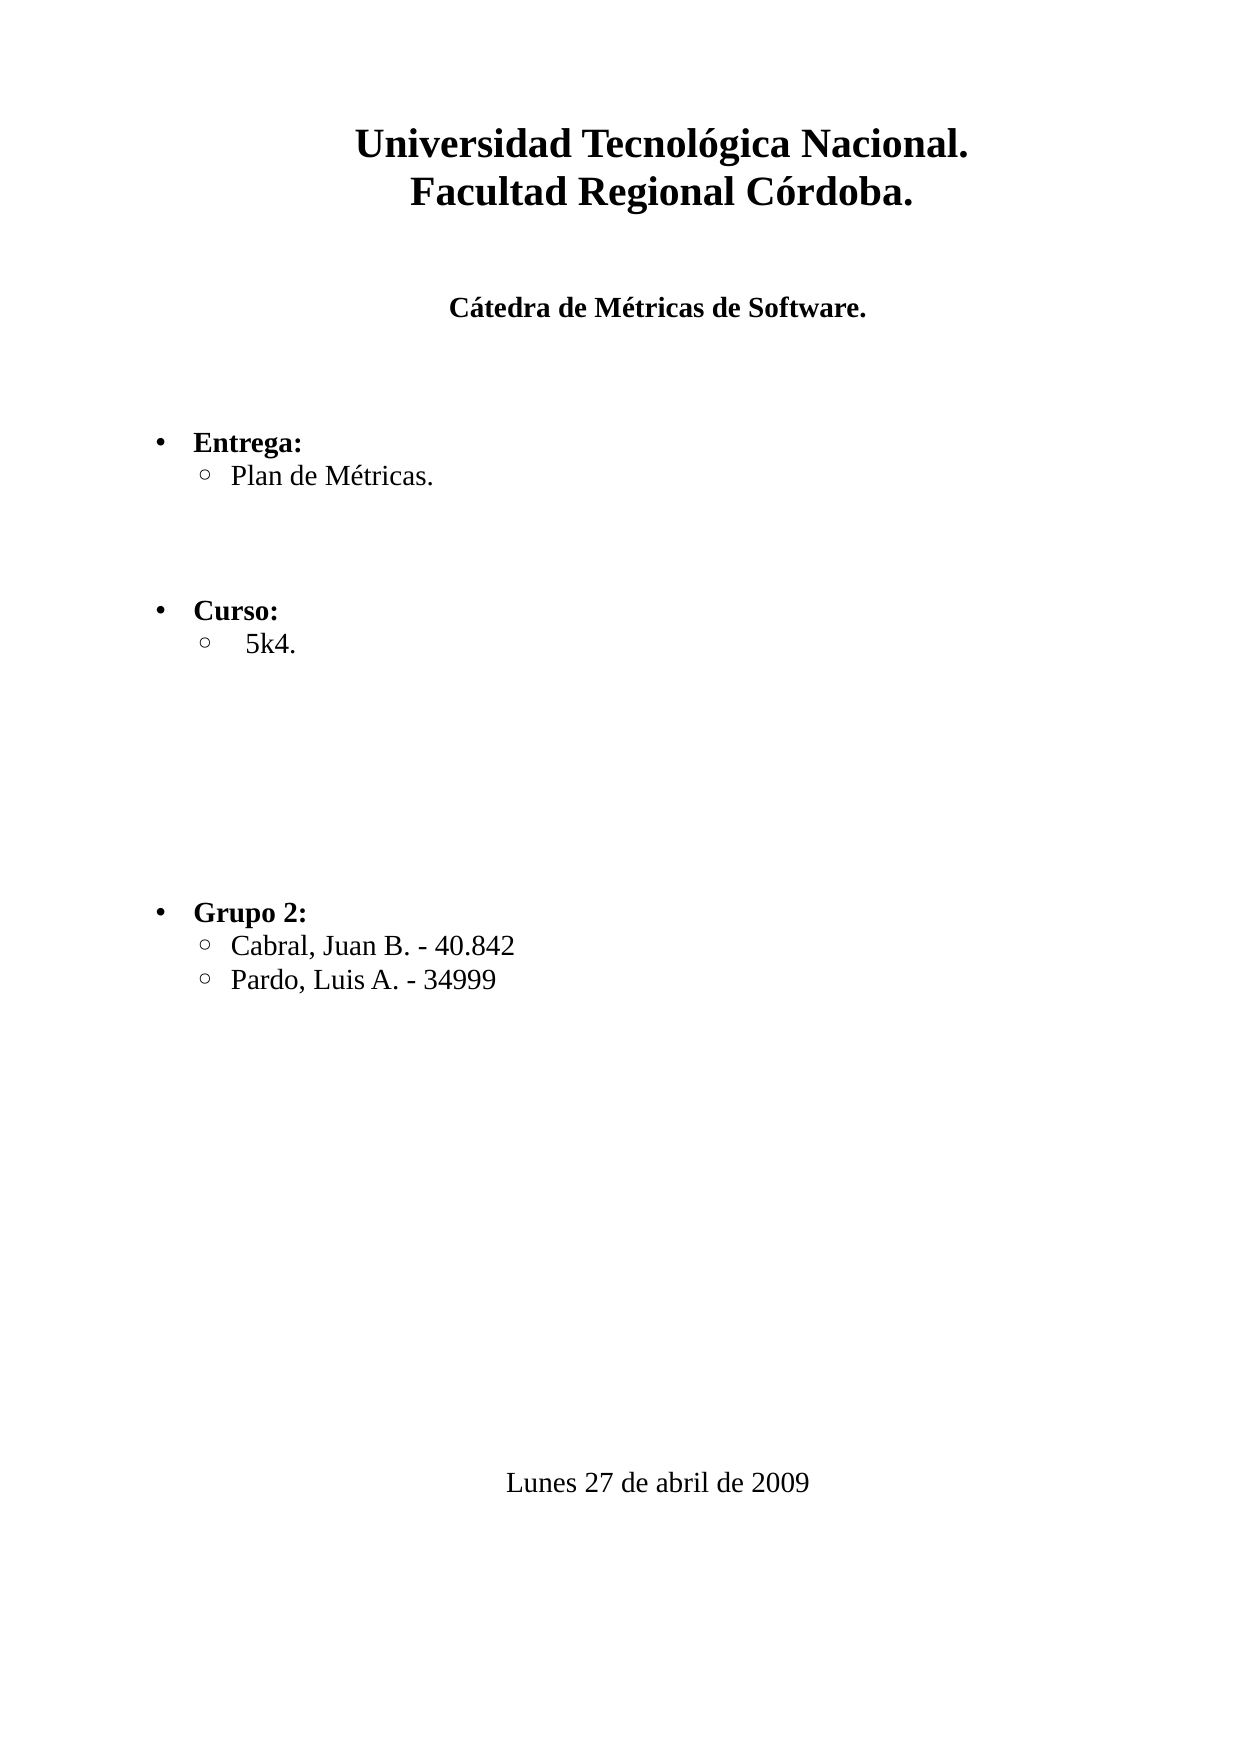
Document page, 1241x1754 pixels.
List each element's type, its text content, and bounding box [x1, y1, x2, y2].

list Lunes 27 de abril de 2009 [156, 1465, 1122, 1499]
list Curso: [156, 593, 1122, 626]
text Facultad Regional Córdoba. [118, 166, 1122, 214]
list 5k4. [193, 626, 1122, 660]
text Universidad Tecnológica Nacional. [118, 118, 1122, 166]
list Cátedra de Métricas de Software. [156, 291, 1122, 324]
list Plan de Métricas. [193, 458, 1122, 492]
list Entrega: [156, 425, 1122, 458]
list Grupo 2: [156, 895, 1122, 928]
list Cabral, Juan B. - 40.842 [193, 928, 1122, 962]
list Pardo, Luis A. - 34999 [193, 962, 1122, 996]
